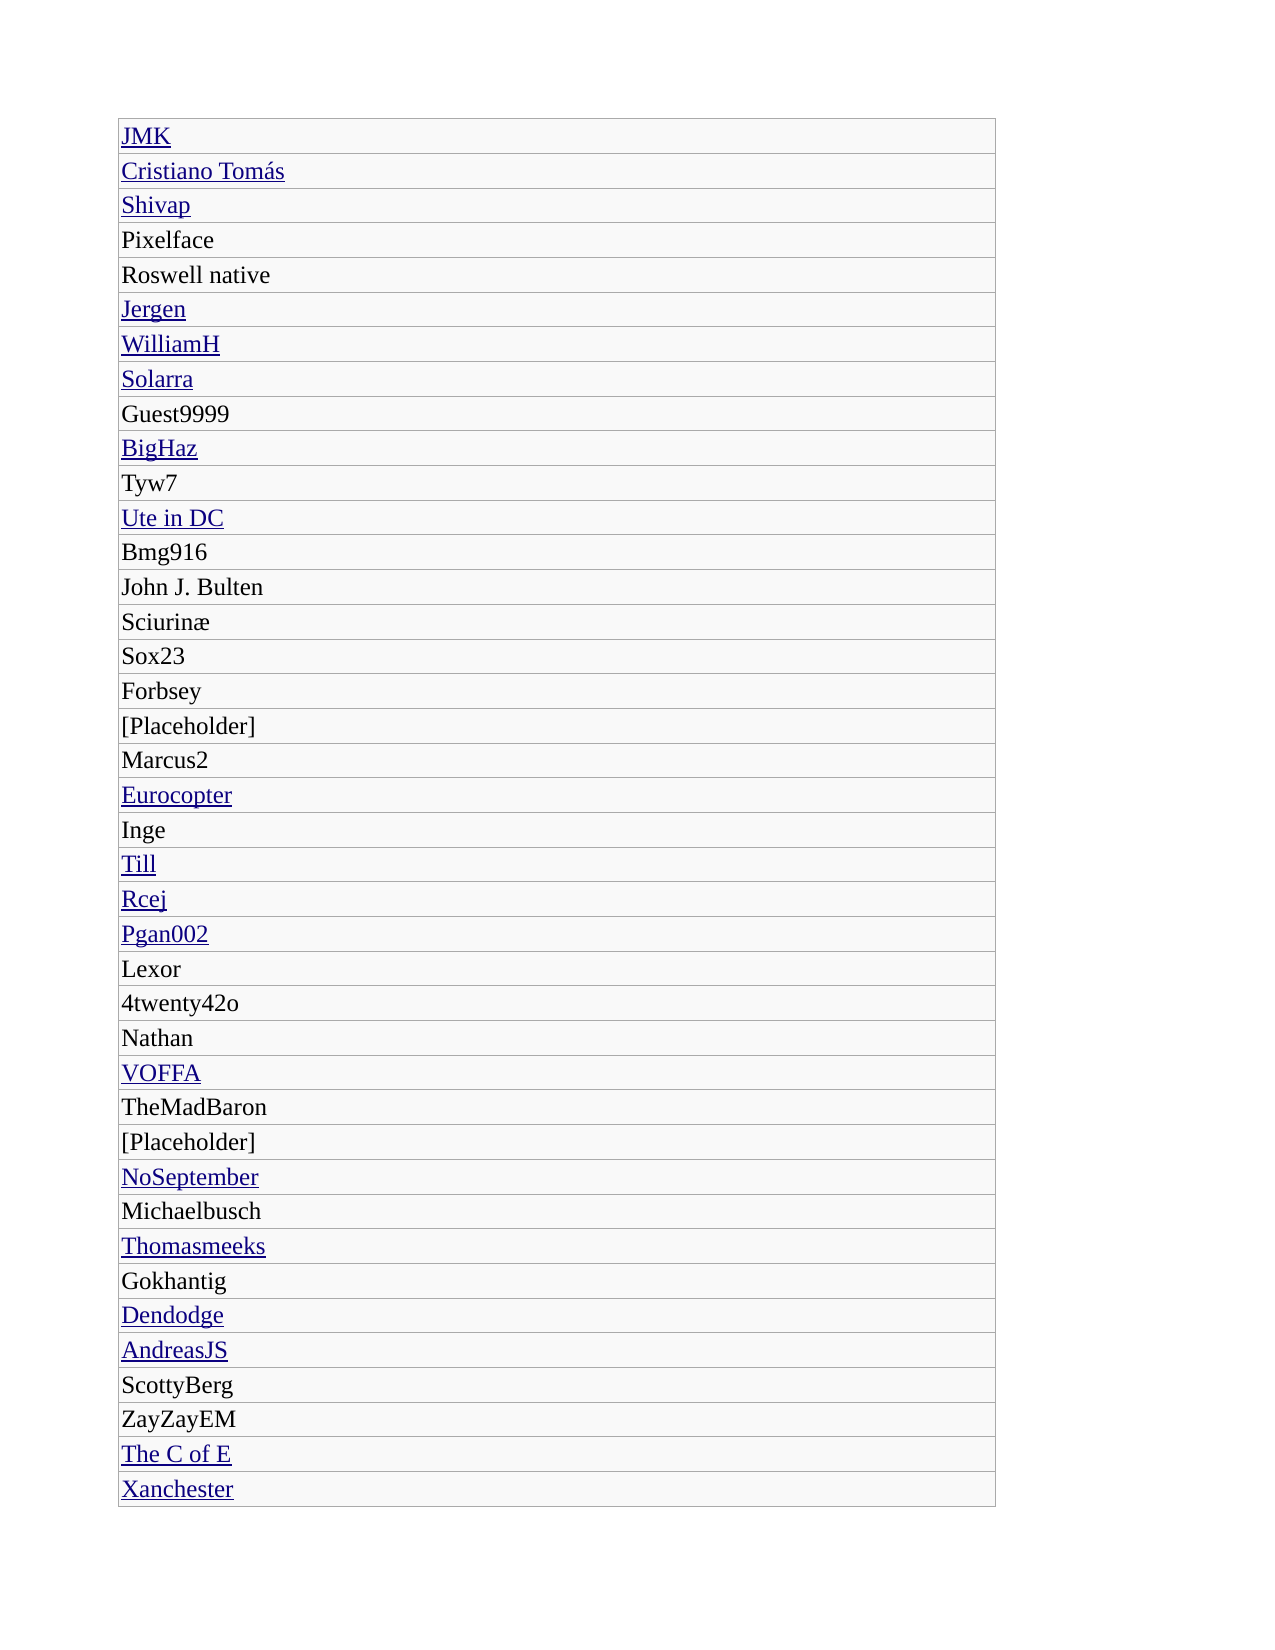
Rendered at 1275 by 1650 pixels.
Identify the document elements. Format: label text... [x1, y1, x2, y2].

table_cell Cristiano Tomás [119, 154, 995, 187]
table_cell Jergen [119, 293, 995, 326]
table_cell [Placeholder] [119, 709, 995, 742]
table_cell Rcej [119, 882, 995, 916]
table_cell John J. Bulten [119, 570, 995, 604]
table_cell Sox23 [119, 640, 995, 673]
table_cell Till [119, 848, 995, 881]
table_cell WilliamH [119, 327, 995, 361]
table_cell Pgan002 [119, 917, 995, 951]
table_cell ZayZayEM [119, 1403, 995, 1436]
table_cell 4twenty42o [119, 986, 995, 1020]
table_cell Inge [119, 813, 995, 847]
table_cell Sciurinæ [119, 605, 995, 638]
table_cell The C of E [119, 1437, 995, 1471]
table_cell Ute in DC [119, 501, 995, 534]
table_cell Dendodge [119, 1299, 995, 1332]
table_cell BigHaz [119, 431, 995, 465]
table_cell Michaelbusch [119, 1195, 995, 1228]
table_cell Xanchester [119, 1472, 995, 1506]
table_cell VOFFA [119, 1056, 995, 1089]
table_cell Pixelface [119, 223, 995, 257]
table_cell Bmg916 [119, 535, 995, 569]
table_cell Roswell native [119, 258, 995, 292]
table_cell [Placeholder] [119, 1125, 995, 1159]
table_cell Gokhantig [119, 1264, 995, 1297]
table_cell Solarra [119, 362, 995, 396]
table_cell Shivap [119, 189, 995, 222]
table_cell NoSeptember [119, 1160, 995, 1193]
table_cell Marcus2 [119, 744, 995, 777]
table_cell JMK [119, 119, 995, 153]
table_cell TheMadBaron [119, 1090, 995, 1124]
table_cell ScottyBerg [119, 1368, 995, 1402]
table_cell Nathan [119, 1021, 995, 1055]
table_cell Guest9999 [119, 397, 995, 430]
table_cell AndreasJS [119, 1333, 995, 1367]
table_cell Lexor [119, 952, 995, 985]
table_cell Eurocopter [119, 778, 995, 812]
table_cell Tyw7 [119, 466, 995, 500]
table_cell Forbsey [119, 674, 995, 708]
table_cell Thomasmeeks [119, 1229, 995, 1263]
